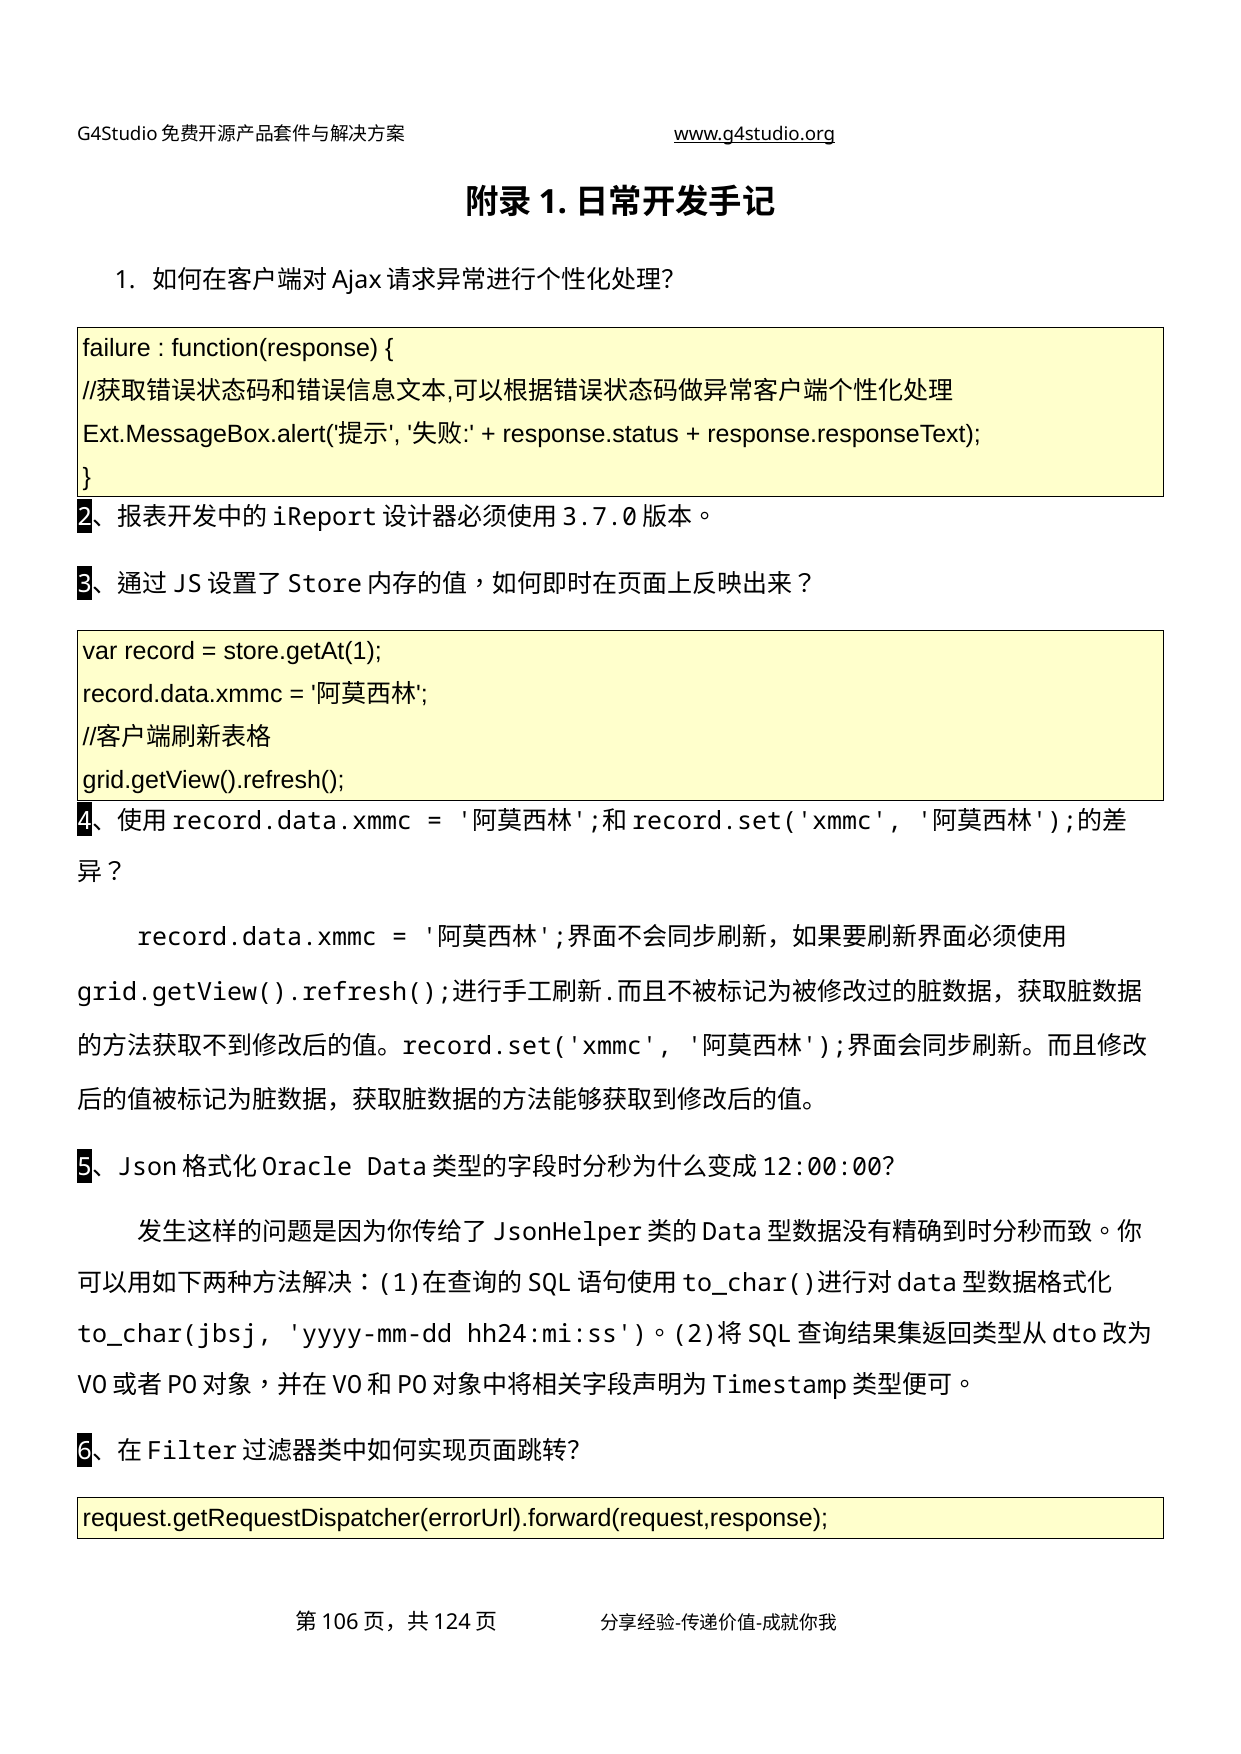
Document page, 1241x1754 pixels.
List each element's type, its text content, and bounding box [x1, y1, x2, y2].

text 5、Json格式化Oracle Data类型的字段时分秒为什么变成12:00:00？ [77, 1147, 1163, 1183]
text 发生这样的问题是因为你传给了JsonHelper类的Data型数据没有精确到时分秒而致。你可以用如下两种方法解决：(1)在查询的SQL语句使用to_char()进行对data型数据格式化to_char(jbsj, 'yyyy-mm-dd hh24:mi:ss')。(2)将SQL查询结果集返回类型从dto改为VO或者PO对象，并在VO和PO对象中将相关字段声明为Timestamp类型便可。 [77, 1214, 1163, 1401]
text 3、通过JS设置了Store内存的值，如何即时在页面上反映出来？ [77, 563, 1163, 600]
text 6、在Filter过滤器类中如何实现页面跳转？ [77, 1430, 1163, 1467]
table_header request.getRequestDispatcher(errorUrl).forward(request,response); [78, 1498, 1163, 1538]
text 4、使用record.data.xmmc = '阿莫西林';和record.set('xmmc', '阿莫西林');的差异？ [77, 801, 1163, 887]
table_header failure : function(response) { //获取错误状态码和错误信息文本,可以根据错误状态码做异常客户端个性化处理 Ext.MessageBox.alert('提示', '失败:' + response.status + response.responseText); } [78, 328, 1163, 496]
table_header var record = store.getAt(1); record.data.xmmc = '阿莫西林'; //客户端刷新表格 grid.getView().refresh(); [78, 631, 1163, 800]
list 如何在客户端对Ajax请求异常进行个性化处理？ [114, 260, 1163, 296]
subtitle 附录1. 日常开发手记 [77, 175, 1163, 223]
text 2、报表开发中的iReport设计器必须使用3.7.0版本。 [77, 497, 1163, 533]
text record.data.xmmc = '阿莫西林';界面不会同步刷新，如果要刷新界面必须使用grid.getView().refresh();进行手工刷新.而且不被标记为被修改过的脏数据，获取脏数据的方法获取不到修改后的值。record.set('xmmc', '阿莫西林');界面会同步刷新。而且修改后的值被标记为脏数据，获取脏数据的方法能够获取到修改后的值。 [77, 917, 1163, 1116]
